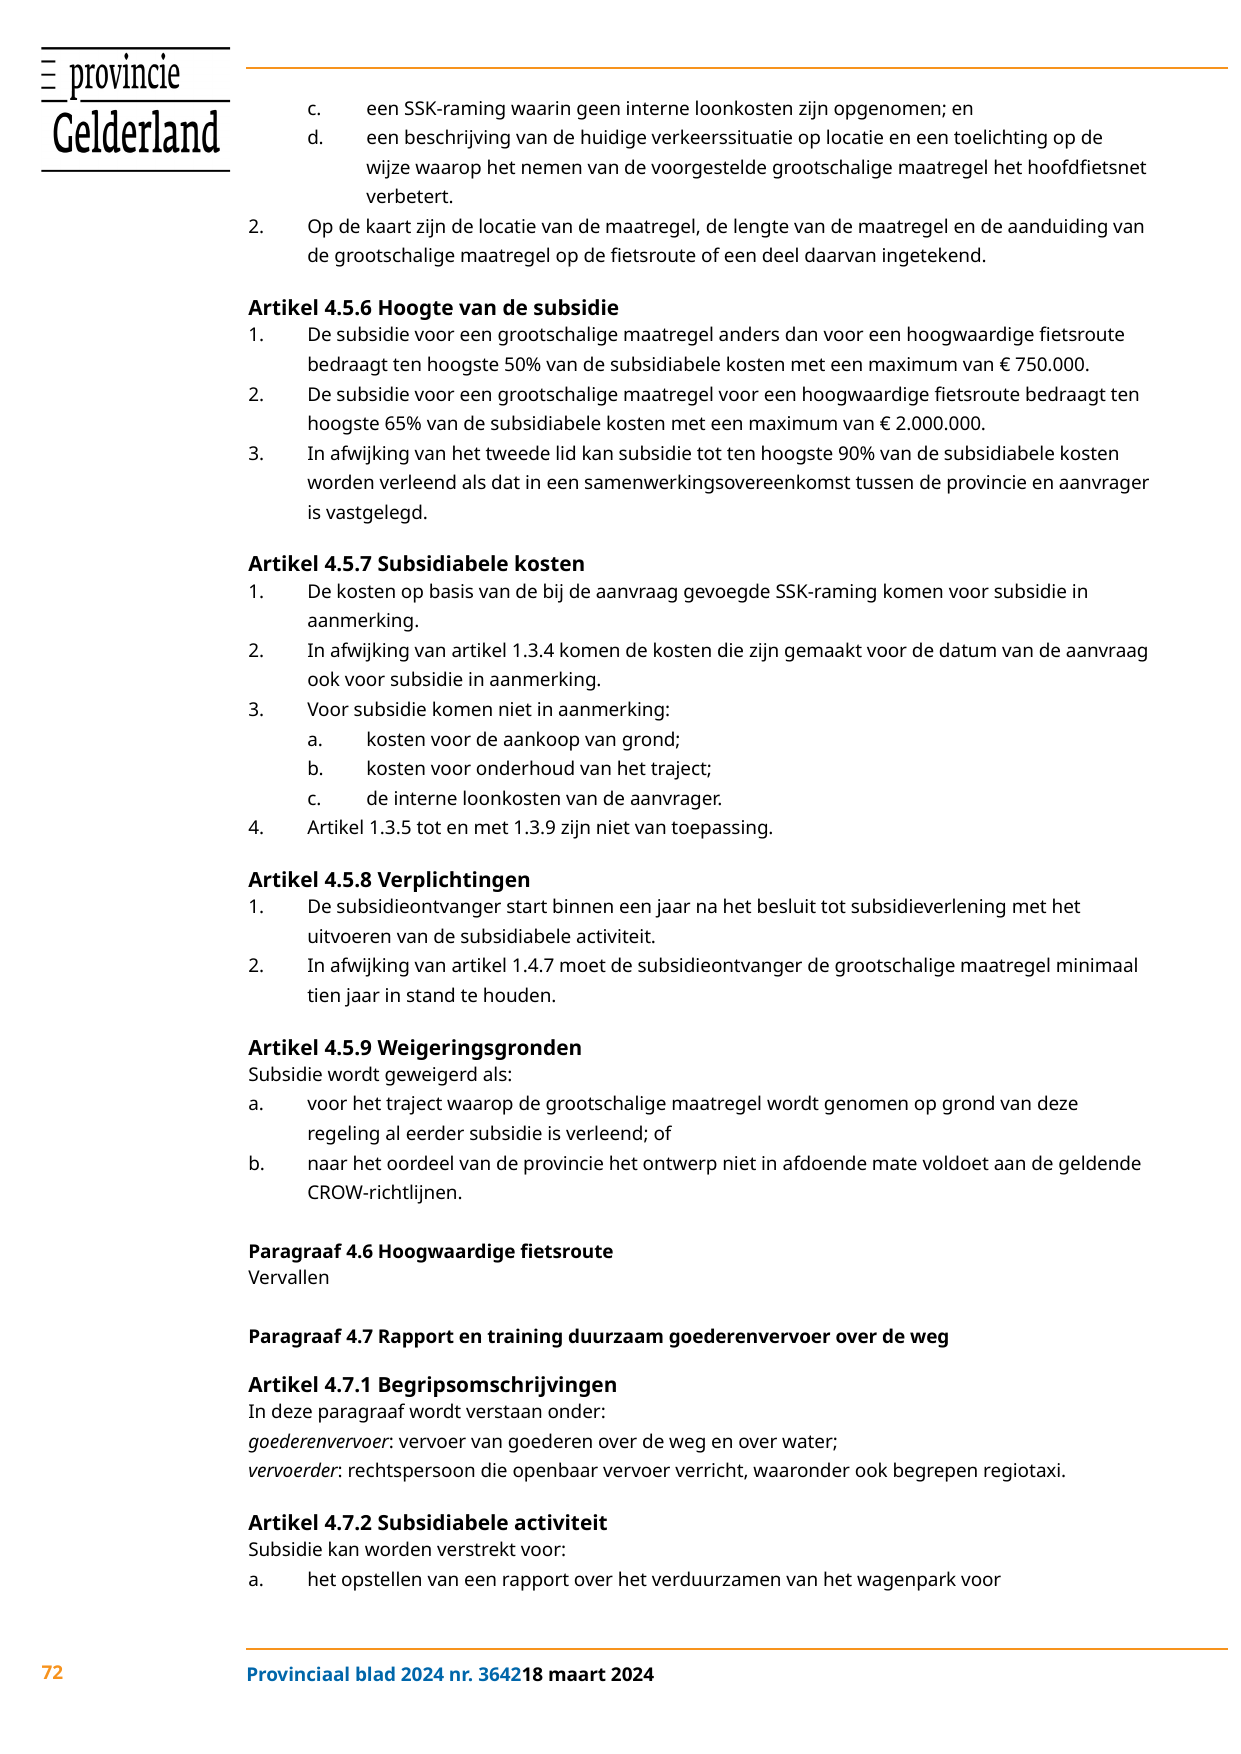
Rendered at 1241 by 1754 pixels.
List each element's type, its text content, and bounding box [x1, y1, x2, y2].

text Artikel 4.7.1 Begripsomschrijvingen [248, 1370, 1152, 1398]
list De subsidie voor een grootschalige maatregel voor een hoogwaardige fietsroute bedraagt ten hoogste 65% van de subsidiabele kosten met een maximum van € 2.000.000. [248, 381, 1152, 436]
list de interne loonkosten van de aanvrager. [307, 785, 1152, 811]
text vervoerder: rechtspersoon die openbaar vervoer verricht, waaronder ook begrepen regiotaxi. [248, 1458, 1152, 1483]
list Op de kaart zijn de locatie van de maatregel, de lengte van de maatregel en de aanduiding van de grootschalige maatregel op de fietsroute of een deel daarvan ingetekend. [248, 213, 1152, 268]
text Artikel 4.5.9 Weigeringsgronden [248, 1033, 1152, 1061]
list Artikel 1.3.5 tot en met 1.3.9 zijn niet van toepassing. [248, 814, 1152, 840]
text Vervallen [248, 1264, 1152, 1290]
text Subsidie kan worden verstrekt voor: [248, 1536, 1152, 1562]
list het opstellen van een rapport over het verduurzamen van het wagenpark voor [248, 1566, 1152, 1592]
list De subsidie voor een grootschalige maatregel anders dan voor een hoogwaardige fietsroute bedraagt ten hoogste 50% van de subsidiabele kosten met een maximum van € 750.000. [248, 322, 1152, 377]
list kosten voor onderhoud van het traject; [307, 755, 1152, 781]
text Artikel 4.5.6 Hoogte van de subsidie [248, 293, 1152, 322]
text goederenvervoer: vervoer van goederen over de weg en over water; [248, 1428, 1152, 1454]
list In afwijking van artikel 1.4.7 moet de subsidieontvanger de grootschalige maatregel minimaal tien jaar in stand te houden. [248, 953, 1152, 1008]
list De kosten op basis van de bij de aanvraag gevoegde SSK-raming komen voor subsidie in aanmerking. [248, 578, 1152, 633]
text Paragraaf 4.7 Rapport en training duurzaam goederenvervoer over de weg [248, 1323, 1152, 1349]
list een SSK-raming waarin geen interne loonkosten zijn opgenomen; en [307, 95, 1152, 121]
list kosten voor de aankoop van grond; [307, 726, 1152, 752]
text In deze paragraaf wordt verstaan onder: [248, 1398, 1152, 1424]
text Artikel 4.5.7 Subsidiabele kosten [248, 549, 1152, 578]
list een beschrijving van de huidige verkeerssituatie op locatie en een toelichting op de wijze waarop het nemen van de voorgestelde grootschalige maatregel het hoofdfietsnet verbetert. [307, 124, 1152, 209]
text Paragraaf 4.6 Hoogwaardige fietsroute [248, 1238, 1152, 1264]
list In afwijking van artikel 1.3.4 komen de kosten die zijn gemaakt voor de datum van de aanvraag ook voor subsidie in aanmerking. [248, 637, 1152, 692]
text Artikel 4.7.2 Subsidiabele activiteit [248, 1508, 1152, 1536]
list De subsidieontvanger start binnen een jaar na het besluit tot subsidieverlening met het uitvoeren van de subsidiabele activiteit. [248, 893, 1152, 949]
picture [41, 47, 231, 172]
list voor het traject waarop de grootschalige maatregel wordt genomen op grond van deze regeling al eerder subsidie is verleend; of [248, 1091, 1152, 1146]
list naar het oordeel van de provincie het ontwerp niet in afdoende mate voldoet aan de geldende CROW-richtlijnen. [248, 1150, 1152, 1205]
text Artikel 4.5.8 Verplichtingen [248, 865, 1152, 893]
list In afwijking van het tweede lid kan subsidie tot ten hoogste 90% van de subsidiabele kosten worden verleend als dat in een samenwerkingsovereenkomst tussen de provincie en aanvrager is vastgelegd. [248, 440, 1152, 525]
text Subsidie wordt geweigerd als: [248, 1061, 1152, 1087]
list Voor subsidie komen niet in aanmerking: [248, 696, 1152, 722]
